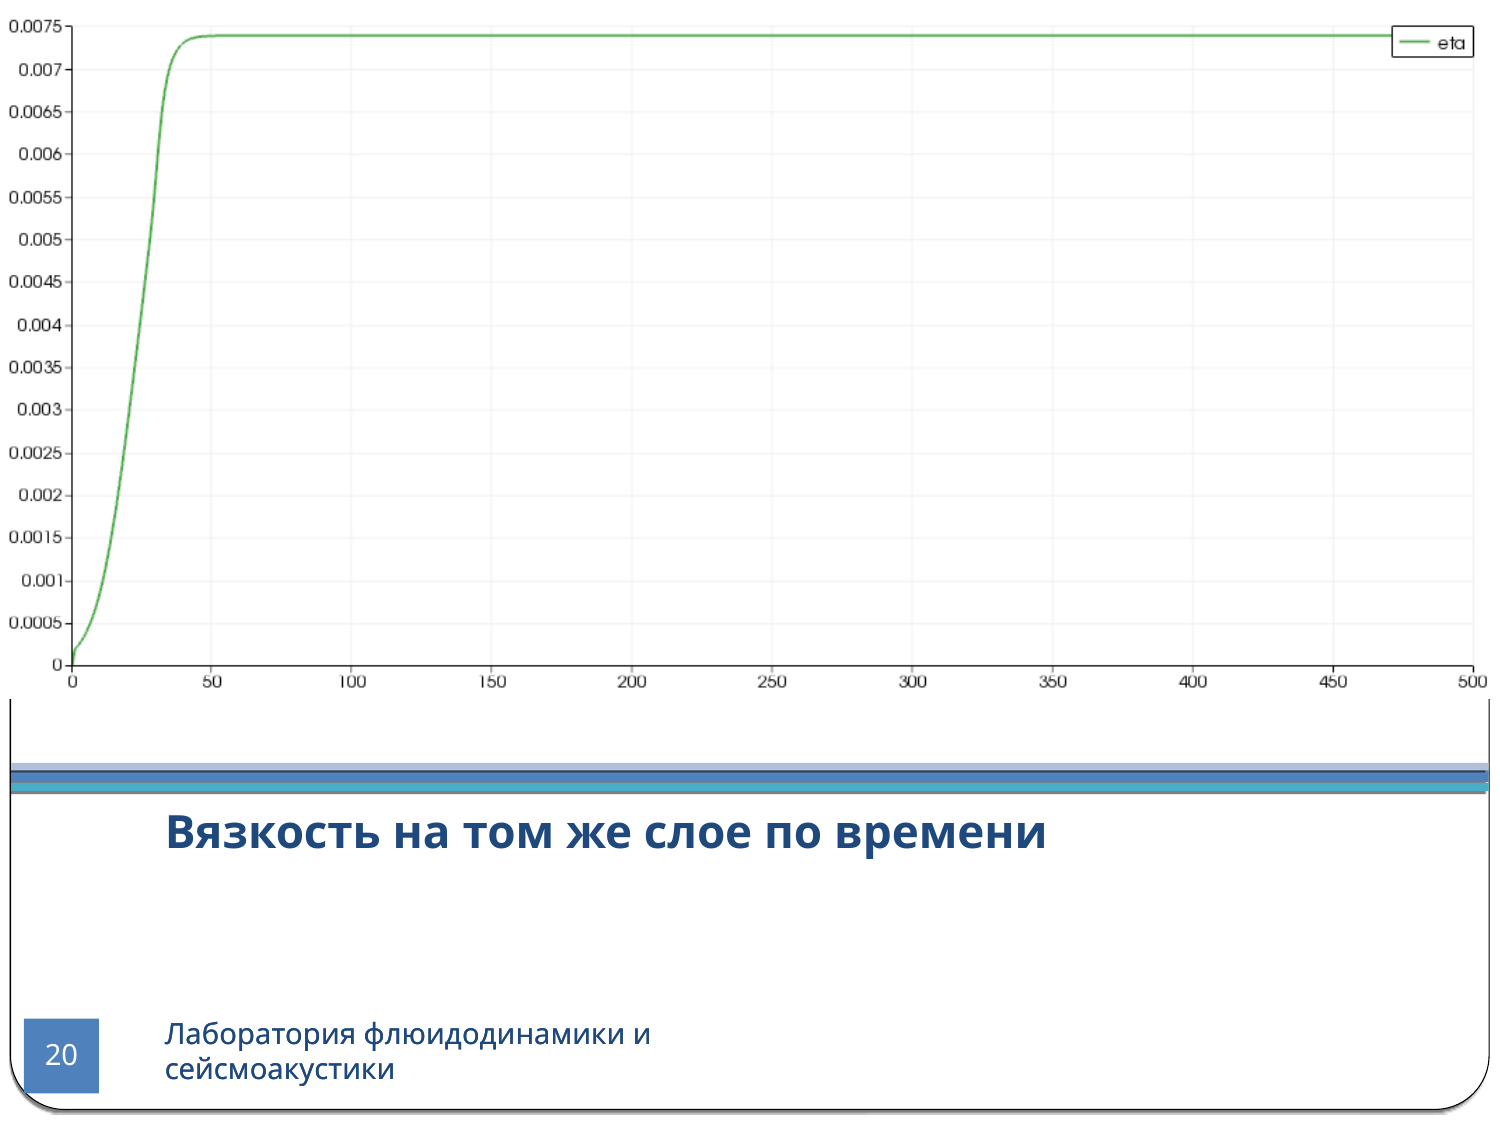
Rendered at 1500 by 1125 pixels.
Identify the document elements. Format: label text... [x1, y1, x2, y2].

text_box Лаборатория флюидодинамики и сейсмоакустики [150, 1012, 880, 1088]
title Вязкость на том же слое по времени [150, 786, 1350, 873]
slide_number [23, 1018, 99, 1094]
picture [0, 0, 1500, 699]
